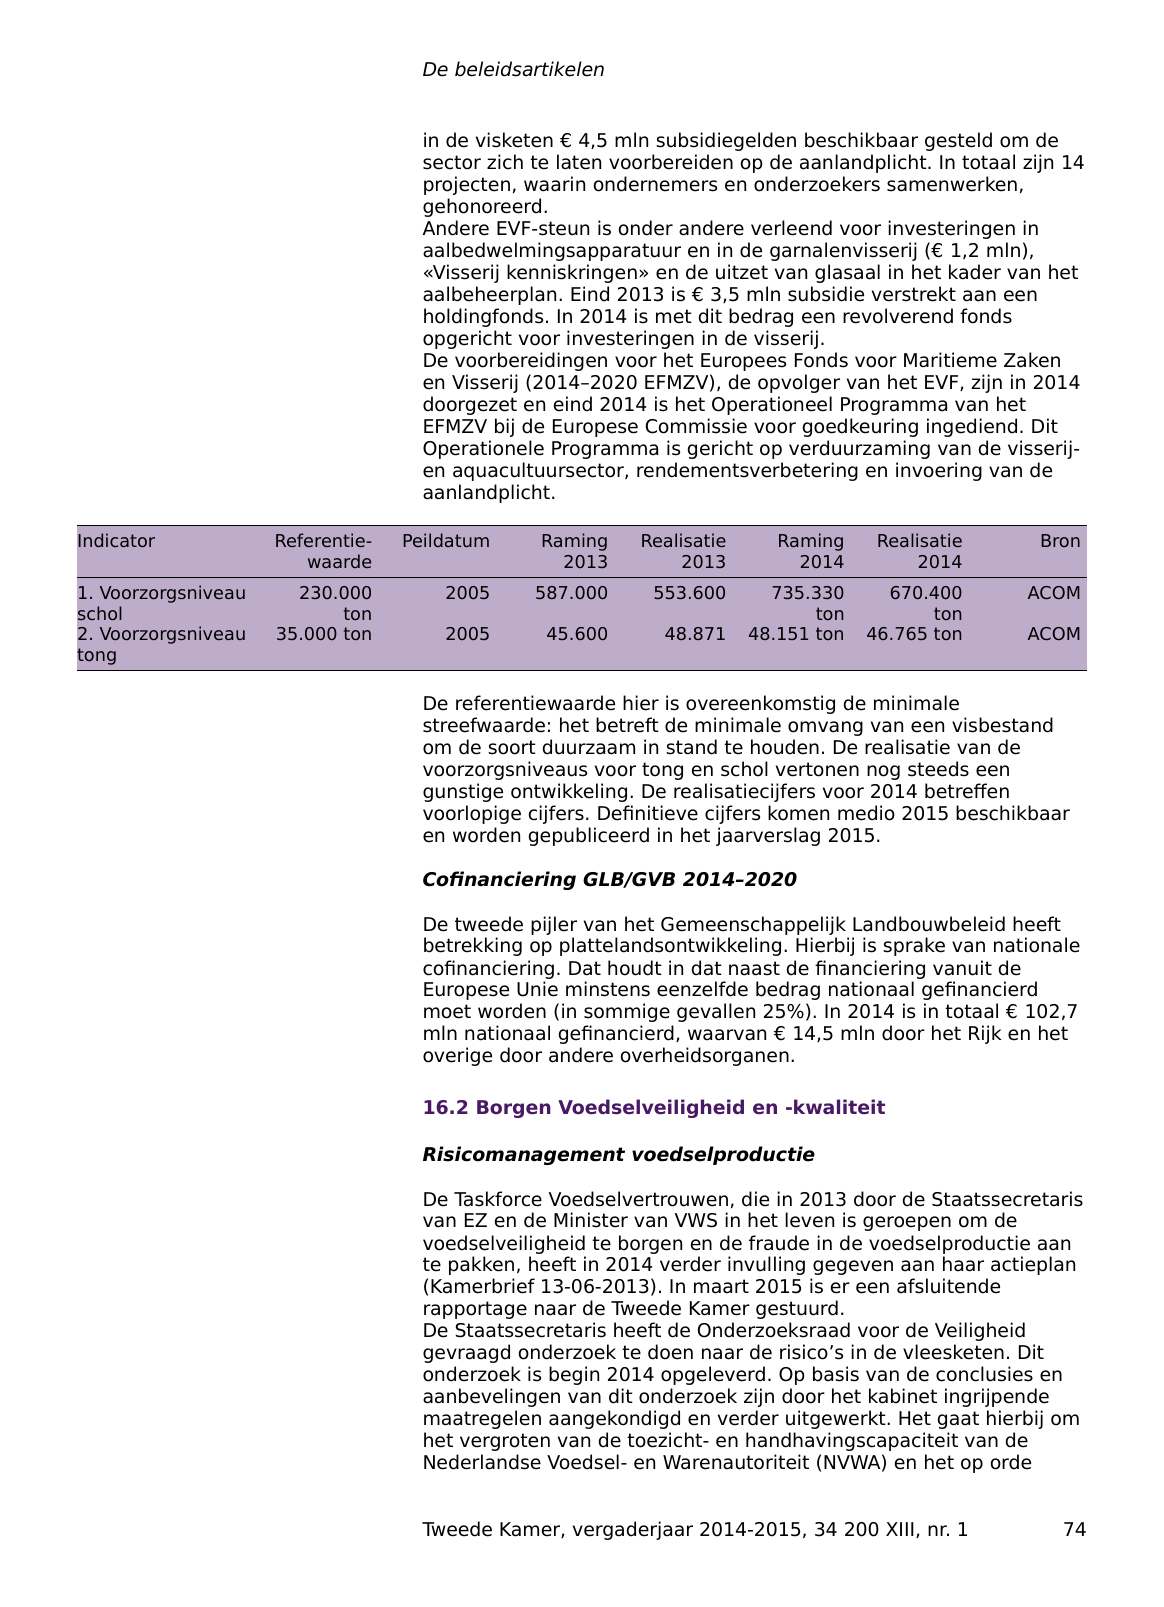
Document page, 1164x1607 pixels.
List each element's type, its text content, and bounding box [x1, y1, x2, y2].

table_cell 46.765 ton [850, 624, 968, 670]
table_header Raming 2014 [732, 526, 850, 577]
table_cell 1. Voorzorgsniveau schol [77, 578, 260, 624]
table_cell 2005 [378, 578, 496, 624]
text De tweede pijler van het Gemeenschappelijk Landbouwbeleid heeft betrekking op plattelandsontwikkeling. Hierbij is sprake van nationale cofinanciering. Dat houdt in dat naast de financiering vanuit de Europese Unie minstens eenzelfde bedrag nationaal gefinancierd moet worden (in sommige gevallen 25%). In 2014 is in totaal € 102,7 mln nationaal gefinancierd, waarvan € 14,5 mln door het Rijk en het overige door andere overheidsorganen. [422, 913, 1087, 1067]
text De Staatssecretaris heeft de Onderzoeksraad voor de Veiligheid gevraagd onderzoek te doen naar de risico’s in de vleesketen. Dit onderzoek is begin 2014 opgeleverd. Op basis van de conclusies en aanbevelingen van dit onderzoek zijn door het kabinet ingrijpende maatregelen aangekondigd en verder uitgewerkt. Het gaat hierbij om het vergroten van de toezicht- en handhavingscapaciteit van de Nederlandse Voedsel- en Warenautoriteit (NVWA) en het op orde [422, 1320, 1087, 1474]
text De voorbereidingen voor het Europees Fonds voor Maritieme Zaken en Visserij (2014–2020 EFMZV), de opvolger van het EVF, zijn in 2014 doorgezet en eind 2014 is het Operationeel Programma van het EFMZV bij de Europese Commissie voor goedkeuring ingediend. Dit Operationele Programma is gericht op verduurzaming van de visserij- en aquacultuursector, rendementsverbetering en invoering van de aanlandplicht. [422, 350, 1087, 503]
table_cell 48.151 ton [732, 624, 850, 670]
table_header Referentie-waarde [260, 526, 378, 577]
table_header Bron [969, 526, 1087, 577]
text Andere EVF-steun is onder andere verleend voor investeringen in aalbedwelmingsapparatuur en in de garnalenvisserij (€ 1,2 mln), «Visserij kenniskringen» en de uitzet van glasaal in het kader van het aalbeheerplan. Eind 2013 is € 3,5 mln subsidie verstrekt aan een holdingfonds. In 2014 is met dit bedrag een revolverend fonds opgericht voor investeringen in de visserij. [422, 218, 1087, 350]
table_cell 587.000 [496, 578, 614, 624]
text De referentiewaarde hier is overeenkomstig de minimale streefwaarde: het betreft de minimale omvang van een visbestand om de soort duurzaam in stand te houden. De realisatie van de voorzorgsniveaus voor tong en schol vertonen nog steeds een gunstige ontwikkeling. De realisatiecijfers voor 2014 betreffen voorlopige cijfers. Definitieve cijfers komen medio 2015 beschikbaar en worden gepubliceerd in het jaarverslag 2015. [422, 693, 1087, 847]
table_cell ACOM [969, 578, 1087, 624]
table_cell 48.871 [614, 624, 732, 670]
subtitle Risicomanagement voedselproductie [422, 1144, 1087, 1166]
subtitle 16.2 Borgen Voedselveiligheid en -kwaliteit [422, 1097, 1087, 1119]
table_header Raming 2013 [496, 526, 614, 577]
table_cell 553.600 [614, 578, 732, 624]
table_cell ACOM [969, 624, 1087, 670]
table_header Indicator [77, 526, 260, 577]
table_header Realisatie 2013 [614, 526, 732, 577]
table_cell 230.000 ton [260, 578, 378, 624]
table_cell 45.600 [496, 624, 614, 670]
table_cell 2. Voorzorgsniveau tong [77, 624, 260, 670]
table_header Realisatie 2014 [850, 526, 968, 577]
subtitle Cofinanciering GLB/GVB 2014–2020 [422, 869, 1087, 891]
text in de visketen € 4,5 mln subsidiegelden beschikbaar gesteld om de sector zich te laten voorbereiden op de aanlandplicht. In totaal zijn 14 projecten, waarin ondernemers en onderzoekers samenwerken, gehonoreerd. [422, 130, 1087, 218]
table_cell 670.400 ton [850, 578, 968, 624]
table_header Peildatum [378, 526, 496, 577]
text De Taskforce Voedselvertrouwen, die in 2013 door de Staatssecretaris van EZ en de Minister van VWS in het leven is geroepen om de voedselveiligheid te borgen en de fraude in de voedselproductie aan te pakken, heeft in 2014 verder invulling gegeven aan haar actieplan (Kamerbrief 13-06-2013). In maart 2015 is er een afsluitende rapportage naar de Tweede Kamer gestuurd. [422, 1188, 1087, 1320]
table_cell 35.000 ton [260, 624, 378, 670]
table_cell 735.330 ton [732, 578, 850, 624]
table_cell 2005 [378, 624, 496, 670]
